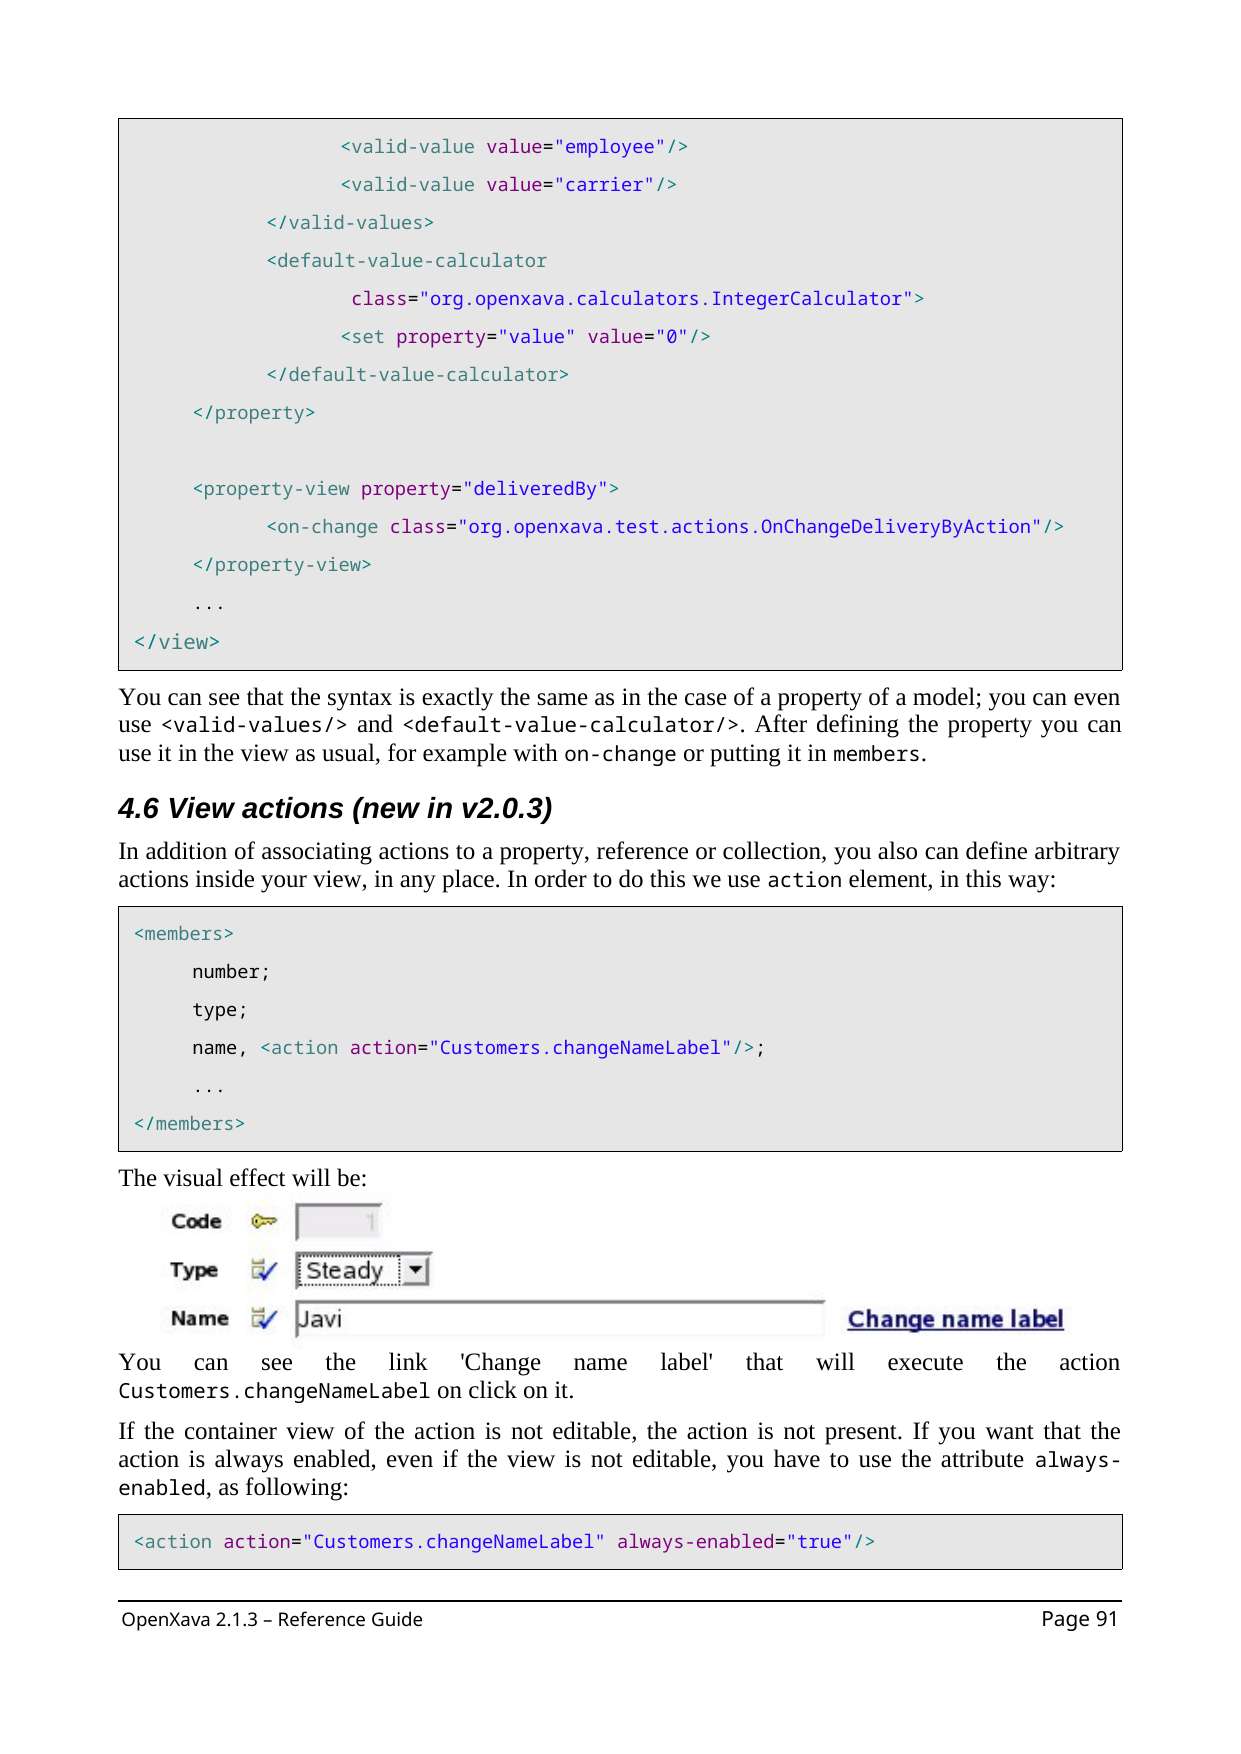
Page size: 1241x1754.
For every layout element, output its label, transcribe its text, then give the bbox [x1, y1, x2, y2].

text </members> [119, 1096, 1122, 1151]
text <valid-value value="carrier"/> [119, 156, 1122, 194]
text ... [119, 574, 1122, 612]
text </property> [119, 384, 1122, 422]
picture [160, 1191, 1080, 1349]
text name, <action action="Customers.changeNameLabel"/>; [119, 1020, 1122, 1058]
text <on-change class="org.openxava.test.actions.OnChangeDeliveryByAction"/> [119, 498, 1122, 536]
subtitle View actions (new in v2.0.3) [118, 792, 1122, 825]
text ... [119, 1058, 1122, 1096]
text <default-value-calculator [119, 232, 1122, 270]
text <action action="Customers.changeNameLabel" always-enabled="true"/> [119, 1515, 1122, 1569]
text <members> [119, 907, 1122, 944]
text number; [119, 944, 1122, 982]
text In addition of associating actions to a property, reference or collection, you also can define arbitrary actions inside your view, in any place. In order to do this we use action element, in this way: [118, 837, 1122, 893]
text class="org.openxava.calculators.IntegerCalculator"> [119, 270, 1122, 308]
text </view> [119, 612, 1122, 670]
text If the container view of the action is not editable, the action is not present. If you want that the action is always enabled, even if the view is not editable, you have to use the attribute always-enabled, as following: [118, 1417, 1122, 1501]
text You can see the link 'Change name label' that will execute the action Customers.changeNameLabel on click on it. [118, 1349, 1122, 1404]
text </default-value-calculator> [119, 346, 1122, 384]
text You can see that the syntax is exactly the same as in the case of a property of a model; you can even use <valid-values/> and <default-value-calculator/>. After defining the property you can use it in the view as usual, for example with on-change or putting it in members. [118, 683, 1122, 767]
text <valid-value value="employee"/> [119, 119, 1122, 156]
text </valid-values> [119, 194, 1122, 232]
text </property-view> [119, 536, 1122, 574]
text <property-view property="deliveredBy"> [119, 460, 1122, 498]
text type; [119, 982, 1122, 1020]
text <set property="value" value="0"/> [119, 308, 1122, 346]
text The visual effect will be: [118, 1164, 1122, 1191]
